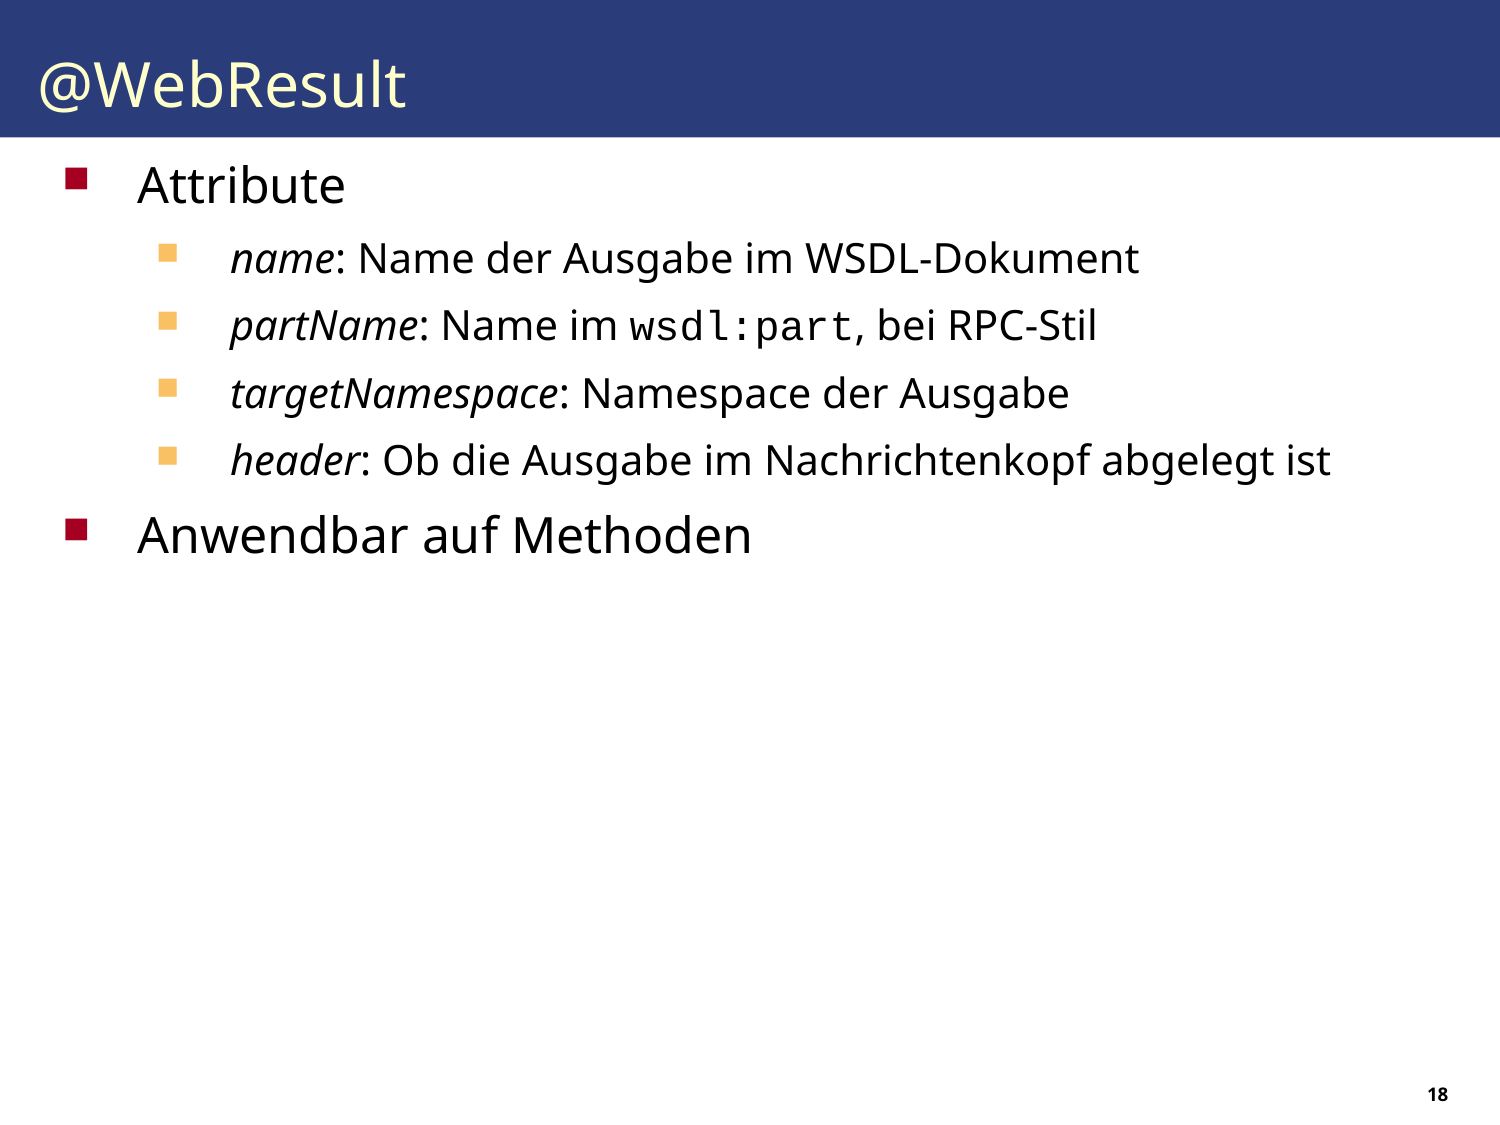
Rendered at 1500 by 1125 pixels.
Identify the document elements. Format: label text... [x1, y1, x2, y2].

text_box @WebResult [37, 0, 1476, 166]
list Attribute name: Name der Ausgabe im WSDL-Dokument partName: Name im wsdl:part, bei RPC-Stil targetNamespace: Namespace der Ausgabe header: Ob die Ausgabe im Nachrichtenkopf abgelegt ist Anwendbar auf Methoden [62, 166, 1449, 1072]
text_box [1412, 1077, 1500, 1117]
